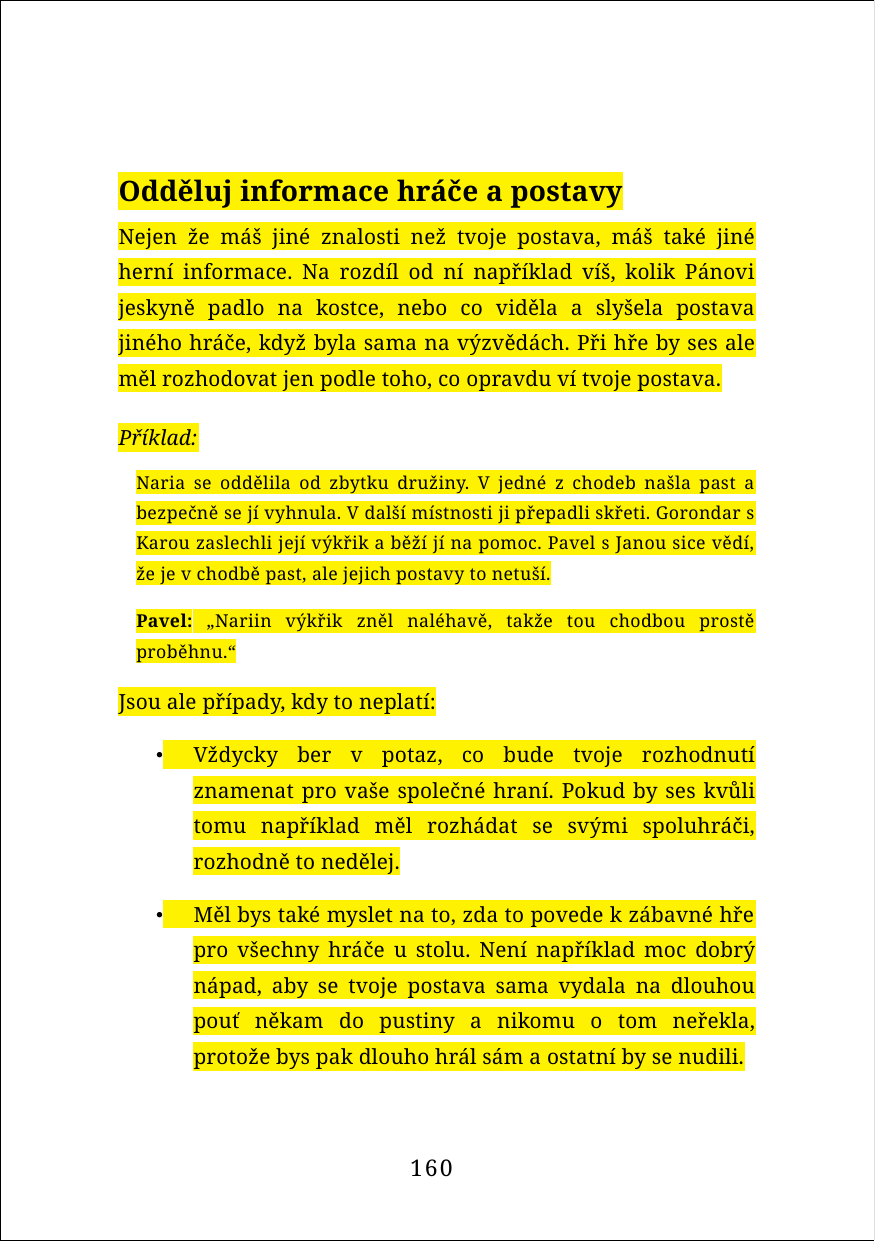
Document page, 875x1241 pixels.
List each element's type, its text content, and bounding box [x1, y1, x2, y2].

text Nejen že máš jiné znalosti než tvoje postava, máš také jiné herní informace. Na rozdíl od ní například víš, kolik Pánovi jeskyně padlo na kostce, nebo co viděla a slyšela postava jiného hráče, když byla sama na výzvědách. Při hře by ses ale měl rozhodovat jen podle toho, co opravdu ví tvoje postava. [118, 222, 756, 392]
text Příklad: [118, 423, 756, 452]
list Měl bys také myslet na to, zda to povede k zábavné hře pro všechny hráče u stolu. Není například moc dobrý nápad, aby se tvoje postava sama vydala na dlouhou pouť někam do pustiny a nikomu o tom neřekla, protože bys pak dlouho hrál sám a ostatní by se nudili. [156, 900, 756, 1071]
text Jsou ale případy, kdy to neplatí: [118, 687, 756, 716]
subtitle Odděluj informace hráče a postavy [118, 172, 756, 210]
list Vždycky ber v potaz, co bude tvoje rozhodnutí znamenat pro vaše společné hraní. Pokud by ses kvůli tomu například měl rozhádat se svými spoluhráči, rozhodně to nedělej. [156, 740, 756, 875]
text Naria se oddělila od zbytku družiny. V jedné z chodeb našla past a bezpečně se jí vyhnula. V další místnosti ji přepadli skřeti. Gorondar s Karou zaslechli její výkřik a běží jí na pomoc. Pavel s Janou sice vědí, že je v chodbě past, ale jejich postavy to netuší. [136, 470, 756, 585]
text Pavel: „Nariin výkřik zněl naléhavě, takže tou chodbou prostě proběhnu.“ [136, 609, 756, 663]
